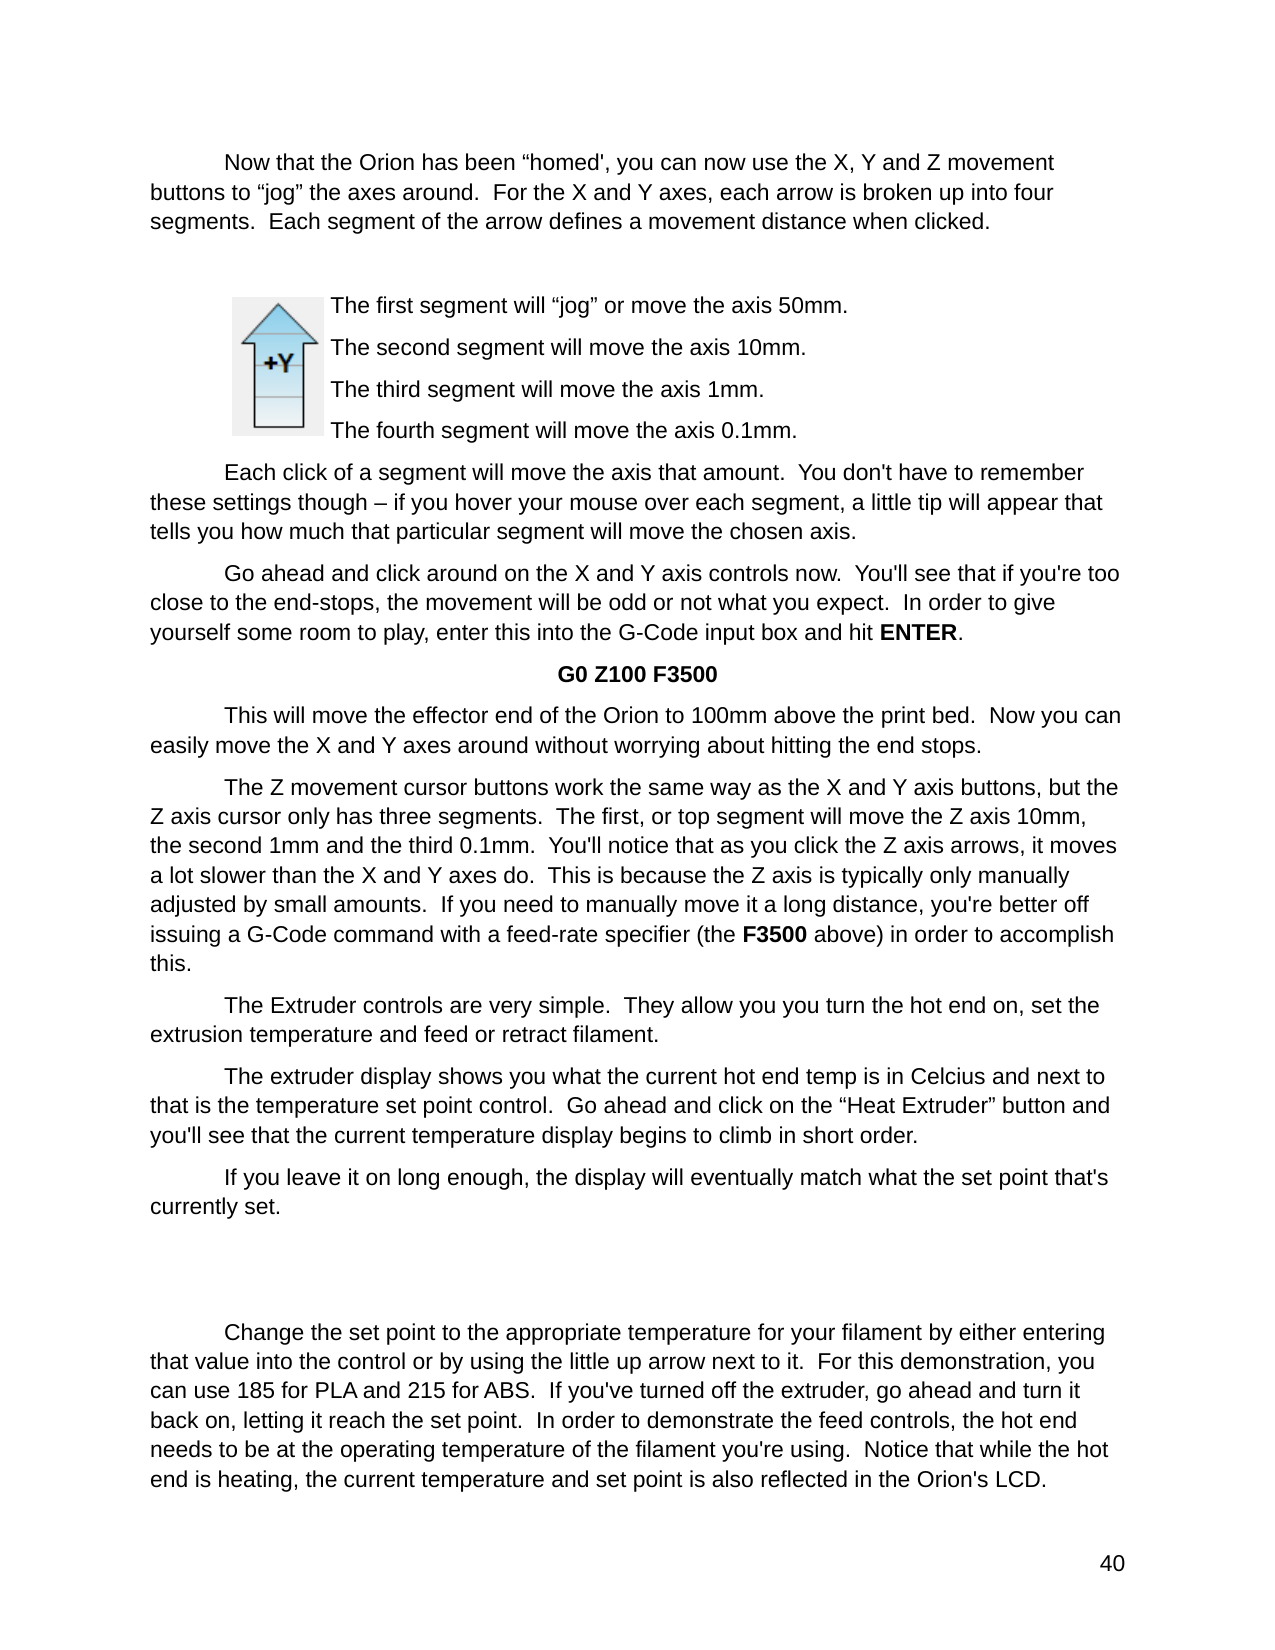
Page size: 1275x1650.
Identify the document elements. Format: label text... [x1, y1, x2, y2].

text Change the set point to the appropriate temperature for your filament by either entering that value into the control or by using the little up arrow next to it. For this demonstration, you can use 185 for PLA and 215 for ABS. If you've turned off the extruder, go ahead and turn it back on, letting it reach the set point. In order to demonstrate the feed controls, the hot end needs to be at the operating temperature of the filament you're using. Notice that while the hot end is heating, the current temperature and set point is also reflected in the Orion's LCD. [150, 1319, 1125, 1492]
text The Extruder controls are very simple. They allow you you turn the hot end on, set the extrusion temperature and feed or retract filament. [150, 992, 1125, 1047]
text The extruder display shows you what the current hot end temp is in Celcius and next to that is the temperature set point control. Go ahead and click on the “Heat Extruder” button and you'll see that the current temperature display begins to climb in short order. [150, 1064, 1125, 1148]
text If you leave it on long enough, the display will eventually match what the set point that's currently set. [150, 1164, 1125, 1219]
text The third segment will move the axis 1mm. [325, 376, 1125, 402]
text The Z movement cursor buttons work the same way as the X and Y axis buttons, but the Z axis cursor only has three segments. The first, or top segment will move the Z axis 10mm, the second 1mm and the third 0.1mm. You'll notice that as you click the Z axis arrows, it moves a lot slower than the X and Y axes do. This is because the Z axis is typically only manually adjusted by small amounts. If you need to manually move it a long distance, you're better off issuing a G-Code command with a feed-rate specifier (the F3500 above) in order to accomplish this. [150, 774, 1125, 976]
text Now that the Orion has been “homed', you can now use the X, Y and Z movement buttons to “jog” the axes around. For the X and Y axes, each arrow is broken up into four segments. Each segment of the arrow defines a movement distance when clicked. [150, 150, 1125, 234]
text The first segment will “jog” or move the axis 50mm. [150, 292, 1125, 318]
text Go ahead and click around on the X and Y axis controls now. You'll see that if you're too close to the end-stops, the movement will be odd or not what you expect. In order to give yourself some room to play, enter this into the G-Code input box and hit ENTER. [150, 561, 1125, 645]
text This will move the effector end of the Orion to 100mm above the print bed. Now you can easily move the X and Y axes around without worrying about hitting the end stops. [150, 703, 1125, 758]
text The second segment will move the axis 10mm. [325, 334, 1125, 360]
text Each click of a segment will move the axis that amount. You don't have to remember these settings though – if you hover your mouse over each segment, a little tip will appear that tells you how much that particular segment will move the chosen axis. [150, 460, 1125, 544]
text [150, 334, 232, 360]
text G0 Z100 F3500 [150, 661, 1125, 687]
text The fourth segment will move the axis 0.1mm. [150, 418, 1125, 444]
text [150, 376, 232, 402]
picture [232, 297, 325, 436]
